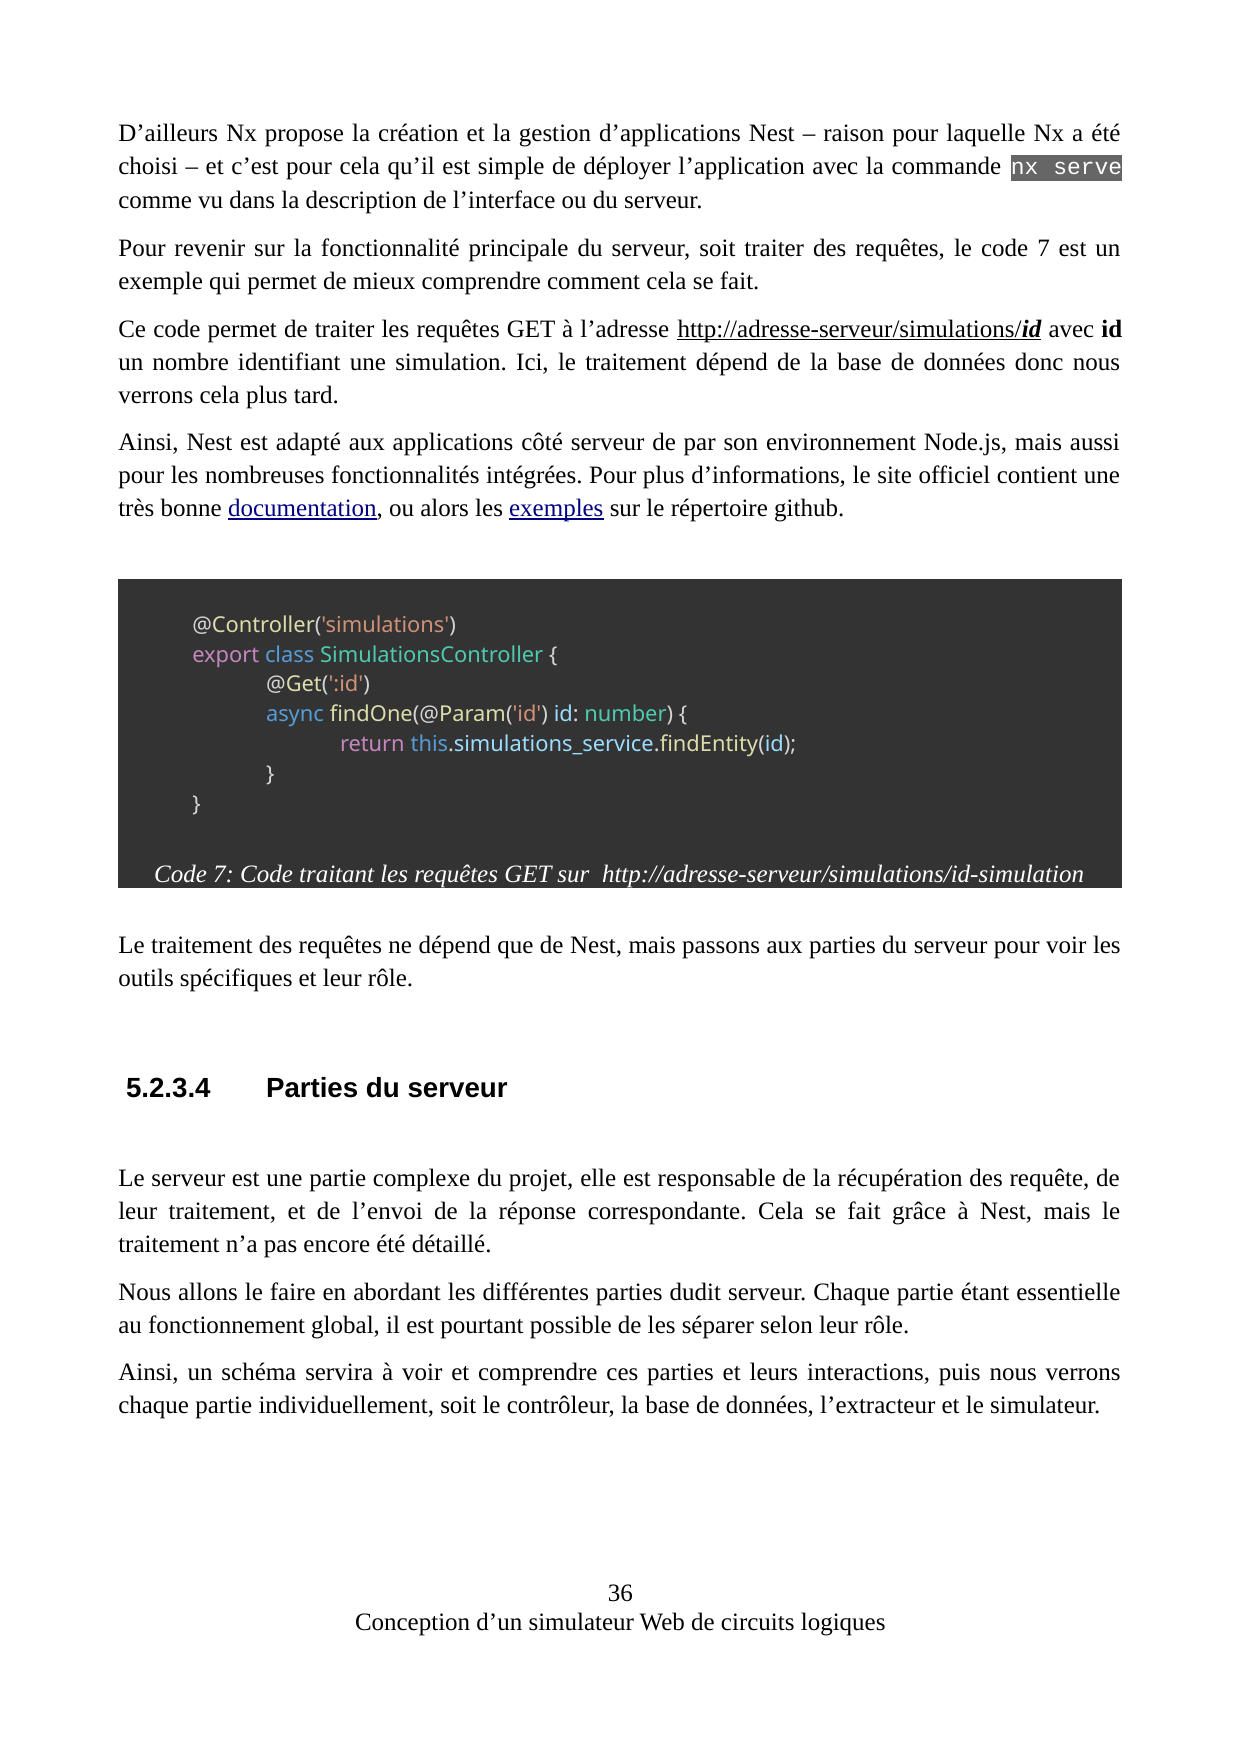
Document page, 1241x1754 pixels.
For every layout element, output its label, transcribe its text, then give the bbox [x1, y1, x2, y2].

text Nous allons le faire en abordant les différentes parties dudit serveur. Chaque partie étant essentielle au fonctionnement global, il est pourtant possible de les séparer selon leur rôle. [118, 1277, 1122, 1338]
text Pour revenir sur la fonctionnalité principale du serveur, soit traiter des requêtes, le code 7 est un exemple qui permet de mieux comprendre comment cela se fait. [118, 233, 1122, 295]
subtitle Parties du serveur [118, 1071, 1122, 1103]
text return this.simulations_service.findEntity(id); [118, 728, 1122, 758]
text @Get(':id') [118, 668, 1122, 698]
text } [118, 787, 1122, 817]
text Le traitement des requêtes ne dépend que de Nest, mais passons aux parties du serveur pour voir les outils spécifiques et leur rôle. [118, 888, 1122, 992]
text [118, 541, 1122, 579]
text Ainsi, un schéma servira à voir et comprendre ces parties et leurs interactions, puis nous verrons chaque partie individuellement, soit le contrôleur, la base de données, l’extracteur et le simulateur. [118, 1357, 1122, 1419]
text } [118, 758, 1122, 787]
text @Controller('simulations') [118, 609, 1122, 638]
text Code 7: Code traitant les requêtes GET sur http://adresse-serveur/simulations/id-simulation [118, 859, 1122, 888]
text D’ailleurs Nx propose la création et la gestion d’applications Nest – raison pour laquelle Nx a été choisi – et c’est pour cela qu’il est simple de déployer l’application avec la commande nx serve comme vu dans la description de l’interface ou du serveur. [118, 118, 1122, 214]
text Le serveur est une partie complexe du projet, elle est responsable de la récupération des requête, de leur traitement, et de l’envoi de la réponse correspondante. Cela se fait grâce à Nest, mais le traitement n’a pas encore été détaillé. [118, 1163, 1122, 1258]
text Ce code permet de traiter les requêtes GET à l’adresse http://adresse-serveur/simulations/id avec id un nombre identifiant une simulation. Ici, le traitement dépend de la base de données donc nous verrons cela plus tard. [118, 314, 1122, 409]
text async findOne(@Param('id') id: number) { [118, 698, 1122, 728]
text Ainsi, Nest est adapté aux applications côté serveur de par son environnement Node.js, mais aussi pour les nombreuses fonctionnalités intégrées. Pour plus d’informations, le site officiel contient une très bonne documentation, ou alors les exemples sur le répertoire github. [118, 427, 1122, 522]
text export class SimulationsController { [118, 638, 1122, 668]
